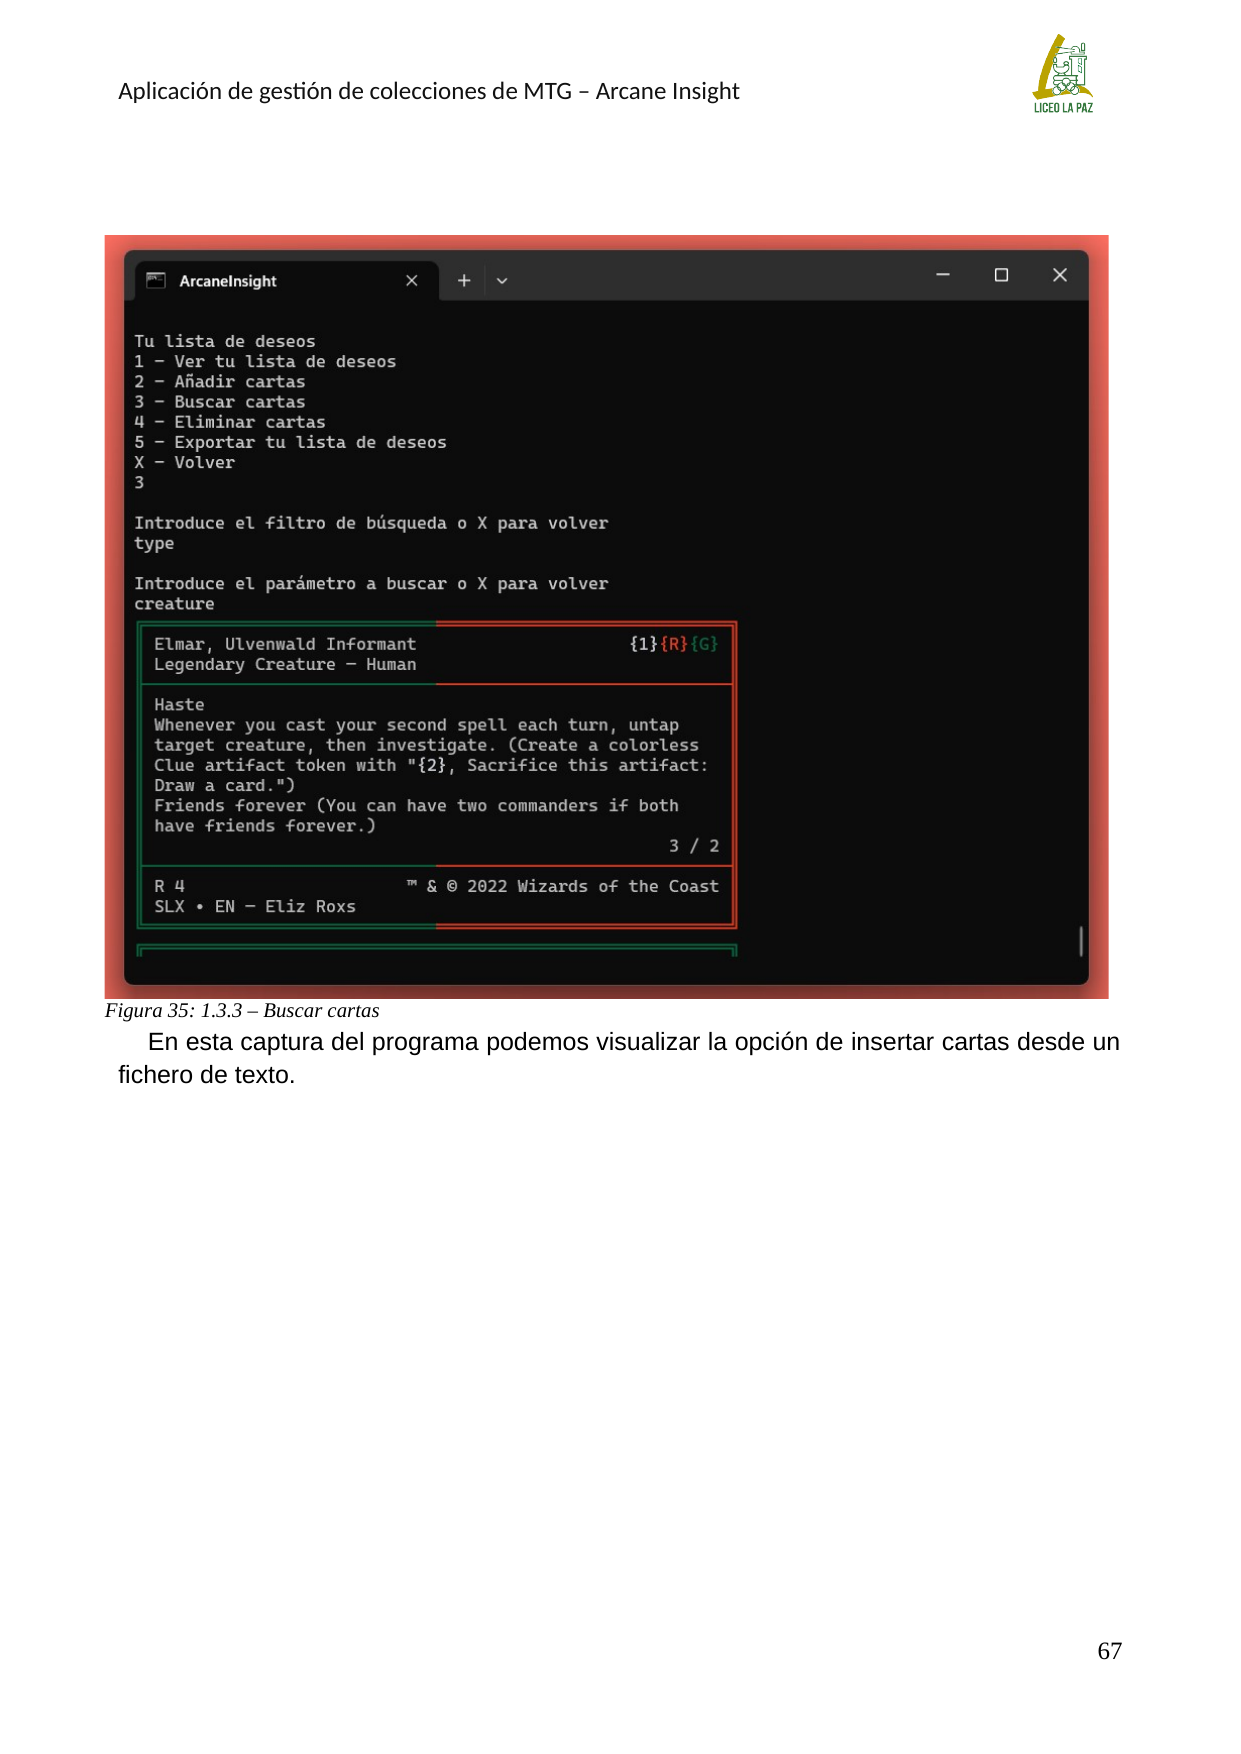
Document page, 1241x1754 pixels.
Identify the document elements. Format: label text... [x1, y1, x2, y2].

picture [104, 235, 1109, 999]
text En esta captura del programa podemos visualizar la opción de insertar cartas desde un fichero de texto. [118, 213, 1122, 1088]
picture [1025, 26, 1100, 121]
text Figura 35: 1.3.3 – Buscar cartas [104, 999, 1108, 1022]
